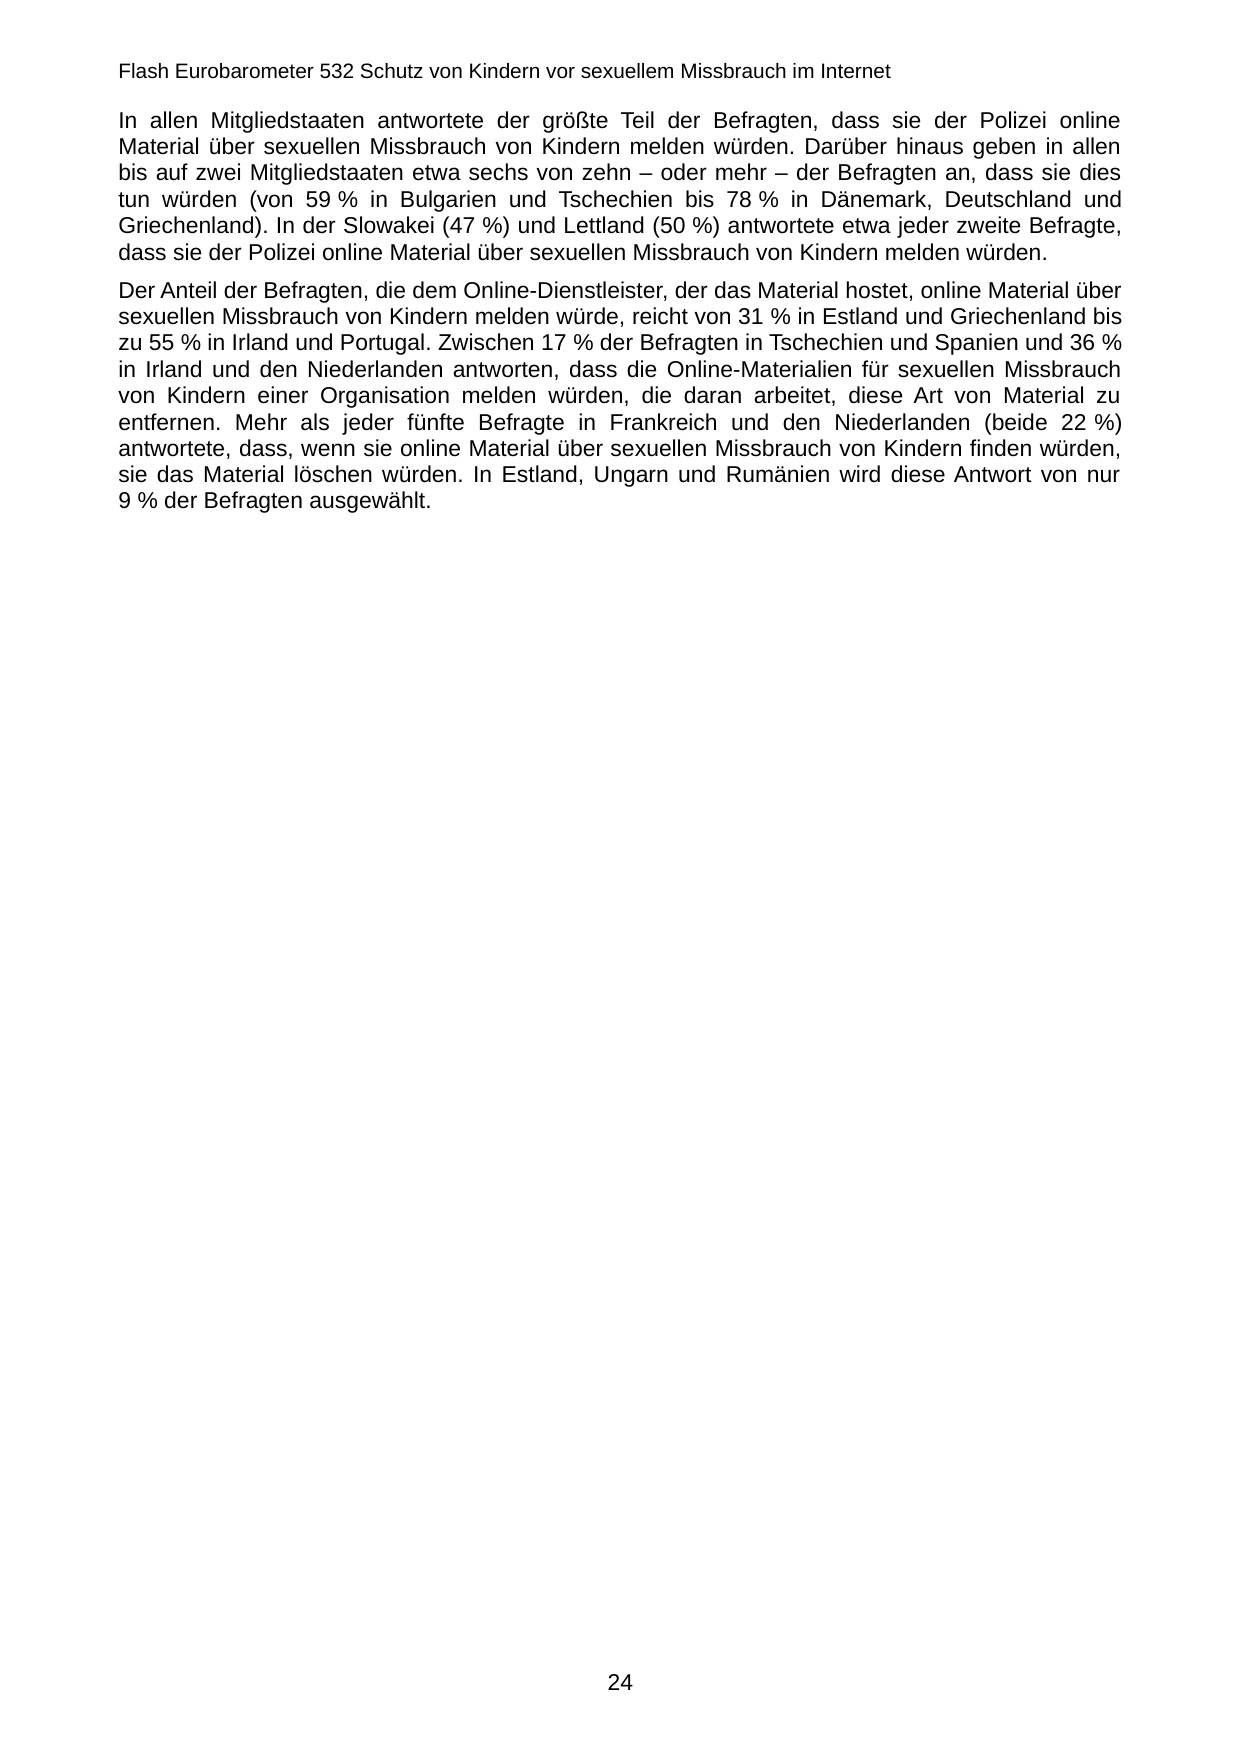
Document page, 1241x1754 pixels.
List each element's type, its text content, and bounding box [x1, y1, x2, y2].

text Der Anteil der Befragten, die dem Online-Dienstleister, der das Material hostet, online Material über sexuellen Missbrauch von Kindern melden würde, reicht von 31 % in Estland und Griechenland bis zu 55 % in Irland und Portugal. Zwischen 17 % der Befragten in Tschechien und Spanien und 36 % in Irland und den Niederlanden antworten, dass die Online-Materialien für sexuellen Missbrauch von Kindern einer Organisation melden würden, die daran arbeitet, diese Art von Material zu entfernen. Mehr als jeder fünfte Befragte in Frankreich und den Niederlanden (beide 22 %) antwortete, dass, wenn sie online Material über sexuellen Missbrauch von Kindern finden würden, sie das Material löschen würden. In Estland, Ungarn und Rumänien wird diese Antwort von nur 9 % der Befragten ausgewählt. [118, 277, 1122, 514]
text In allen Mitgliedstaaten antwortete der größte Teil der Befragten, dass sie der Polizei online Material über sexuellen Missbrauch von Kindern melden würden. Darüber hinaus geben in allen bis auf zwei Mitgliedstaaten etwa sechs von zehn – oder mehr – der Befragten an, dass sie dies tun würden (von 59 % in Bulgarien und Tschechien bis 78 % in Dänemark, Deutschland und Griechenland). In der Slowakei (47 %) und Lettland (50 %) antwortete etwa jeder zweite Befragte, dass sie der Polizei online Material über sexuellen Missbrauch von Kindern melden würden. [118, 107, 1122, 265]
